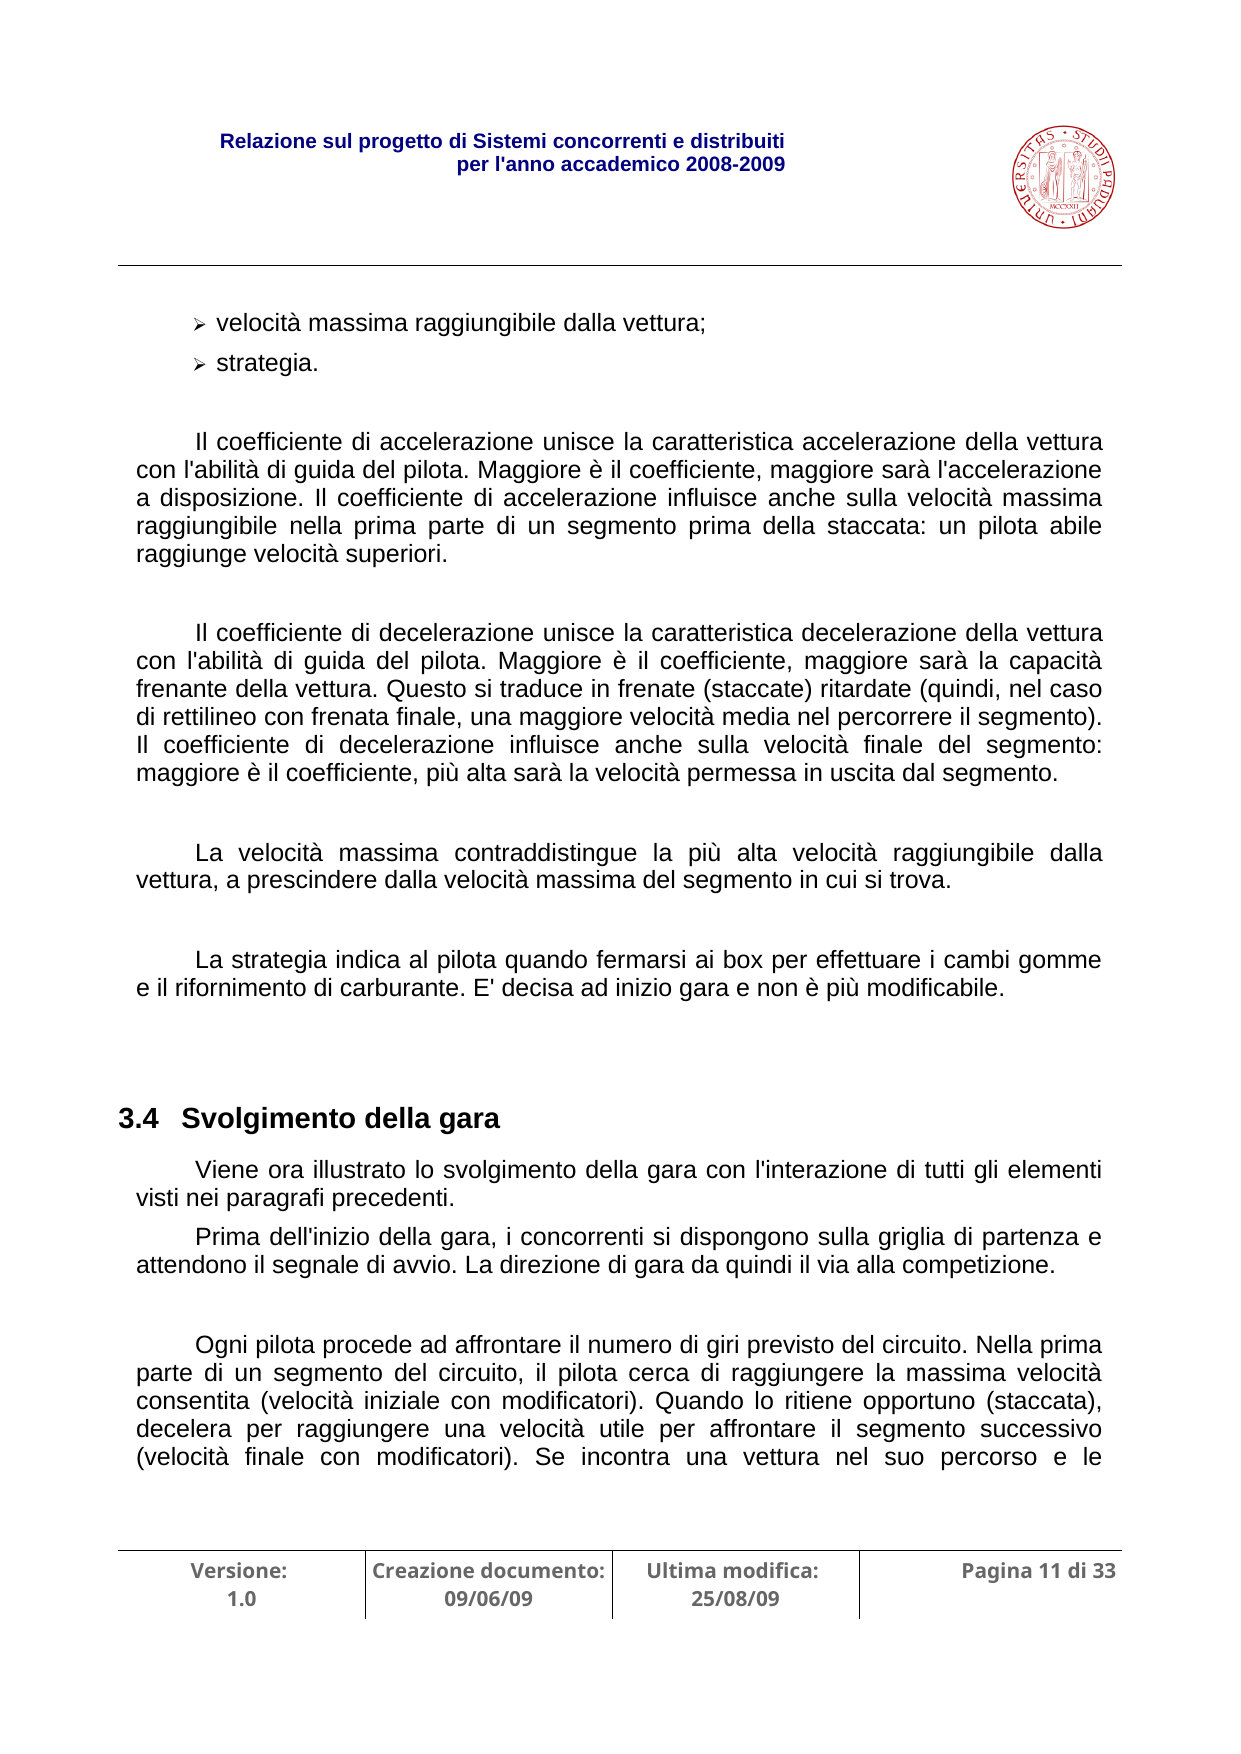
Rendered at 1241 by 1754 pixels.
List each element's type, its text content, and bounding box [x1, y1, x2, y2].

text Prima dell'inizio della gara, i concorrenti si dispongono sulla griglia di partenza e attendono il segnale di avvio. La direzione di gara da quindi il via alla competizione. [136, 1223, 1104, 1279]
text La velocità massima contraddistingue la più alta velocità raggiungibile dalla vettura, a prescindere dalla velocità massima del segmento in cui si trova. [136, 838, 1104, 894]
subtitle Svolgimento della gara [118, 1102, 1122, 1135]
picture [1010, 123, 1117, 231]
text Ogni pilota procede ad affrontare il numero di giri previsto del circuito. Nella prima parte di un segmento del circuito, il pilota cerca di raggiungere la massima velocità consentita (velocità iniziale con modificatori). Quando lo ritiene opportuno (staccata), decelera per raggiungere una velocità utile per affrontare il segmento successivo (velocità finale con modificatori). Se incontra una vettura nel suo percorso e le [136, 1331, 1104, 1470]
text Viene ora illustrato lo svolgimento della gara con l'interazione di tutti gli elementi visti nei paragrafi precedenti. [136, 1155, 1104, 1211]
list strategia. [183, 348, 1122, 376]
text Il coefficiente di accelerazione unisce la caratteristica accelerazione della vettura con l'abilità di guida del pilota. Maggiore è il coefficiente, maggiore sarà l'accelerazione a disposizione. Il coefficiente di accelerazione influisce anche sulla velocità massima raggiungibile nella prima parte di un segmento prima della staccata: un pilota abile raggiunge velocità superiori. [136, 428, 1104, 568]
list velocità massima raggiungibile dalla vettura; [183, 309, 1122, 337]
text Il coefficiente di decelerazione unisce la caratteristica decelerazione della vettura con l'abilità di guida del pilota. Maggiore è il coefficiente, maggiore sarà la capacità frenante della vettura. Questo si traduce in frenate (staccate) ritardate (quindi, nel caso di rettilineo con frenata finale, una maggiore velocità media nel percorrere il segmento). Il coefficiente di decelerazione influisce anche sulla velocità finale del segmento: maggiore è il coefficiente, più alta sarà la velocità permessa in uscita dal segmento. [136, 619, 1104, 787]
text La strategia indica al pilota quando fermarsi ai box per effettuare i cambi gomme e il rifornimento di carburante. E' decisa ad inizio gara e non è più modificabile. [136, 946, 1104, 1002]
